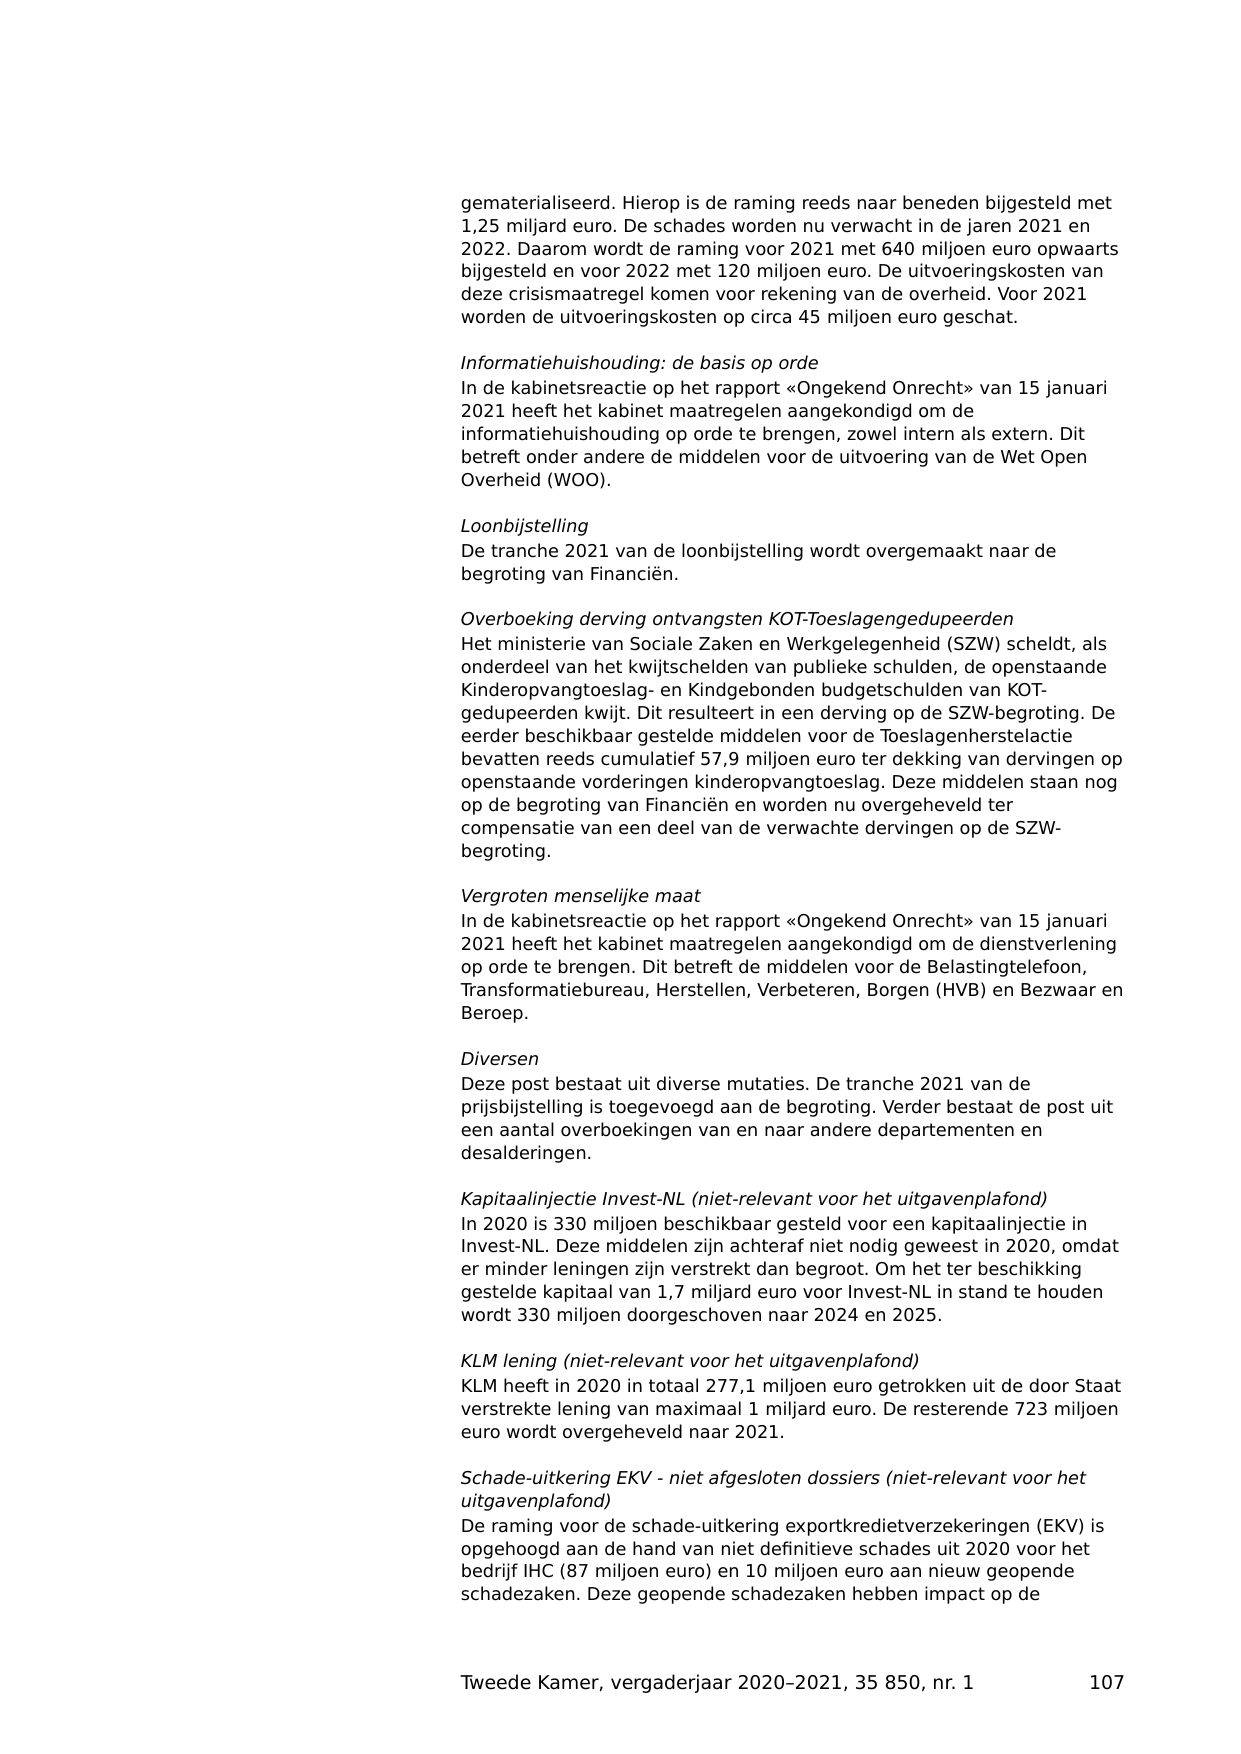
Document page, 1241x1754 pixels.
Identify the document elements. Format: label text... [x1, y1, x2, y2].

text Deze post bestaat uit diverse mutaties. De tranche 2021 van de prijsbijstelling is toegevoegd aan de begroting. Verder bestaat de post uit een aantal overboekingen van en naar andere departementen en desalderingen. [461, 1072, 1125, 1164]
text Het ministerie van Sociale Zaken en Werkgelegenheid (SZW) scheldt, als onderdeel van het kwijtschelden van publieke schulden, de openstaande Kinderopvangtoeslag- en Kindgebonden budgetschulden van KOT-gedupeerden kwijt. Dit resulteert in een derving op de SZW-begroting. De eerder beschikbaar gestelde middelen voor de Toeslagenherstelactie bevatten reeds cumulatief 57,9 miljoen euro ter dekking van dervingen op openstaande vorderingen kinderopvangtoeslag. Deze middelen staan nog op de begroting van Financiën en worden nu overgeheveld ter compensatie van een deel van de verwachte dervingen op de SZW-begroting. [461, 632, 1125, 862]
text De tranche 2021 van de loonbijstelling wordt overgemaakt naar de begroting van Financiën. [461, 539, 1125, 584]
text Kapitaalinjectie Invest-NL (niet-relevant voor het uitgavenplafond) [461, 1187, 1125, 1209]
text gematerialiseerd. Hierop is de raming reeds naar beneden bijgesteld met 1,25 miljard euro. De schades worden nu verwacht in de jaren 2021 en 2022. Daarom wordt de raming voor 2021 met 640 miljoen euro opwaarts bijgesteld en voor 2022 met 120 miljoen euro. De uitvoeringskosten van deze crisismaatregel komen voor rekening van de overheid. Voor 2021 worden de uitvoeringskosten op circa 45 miljoen euro geschat. [461, 191, 1125, 328]
text In de kabinetsreactie op het rapport «Ongekend Onrecht» van 15 januari 2021 heeft het kabinet maatregelen aangekondigd om de informatiehuishouding op orde te brengen, zowel intern als extern. Dit betreft onder andere de middelen voor de uitvoering van de Wet Open Overheid (WOO). [461, 376, 1125, 491]
text In 2020 is 330 miljoen beschikbaar gesteld voor een kapitaalinjectie in Invest-NL. Deze middelen zijn achteraf niet nodig geweest in 2020, omdat er minder leningen zijn verstrekt dan begroot. Om het ter beschikking gestelde kapitaal van 1,7 miljard euro voor Invest-NL in stand te houden wordt 330 miljoen doorgeschoven naar 2024 en 2025. [461, 1212, 1125, 1326]
text Vergroten menselijke maat [461, 884, 1125, 907]
text KLM lening (niet-relevant voor het uitgavenplafond) [461, 1349, 1125, 1372]
text De raming voor de schade-uitkering exportkredietverzekeringen (EKV) is opgehoogd aan de hand van niet definitieve schades uit 2020 voor het bedrijf IHC (87 miljoen euro) en 10 miljoen euro aan nieuw geopende schadezaken. Deze geopende schadezaken hebben impact op de [461, 1514, 1125, 1605]
text Informatiehuishouding: de basis op orde [461, 351, 1125, 374]
text Loonbijstelling [461, 514, 1125, 537]
text KLM heeft in 2020 in totaal 277,1 miljoen euro getrokken uit de door Staat verstrekte lening van maximaal 1 miljard euro. De resterende 723 miljoen euro wordt overgeheveld naar 2021. [461, 1374, 1125, 1443]
text Diversen [461, 1047, 1125, 1070]
text Overboeking derving ontvangsten KOT-Toeslagengedupeerden [461, 607, 1125, 630]
text Schade-uitkering EKV - niet afgesloten dossiers (niet-relevant voor het uitgavenplafond) [461, 1466, 1125, 1512]
text In de kabinetsreactie op het rapport «Ongekend Onrecht» van 15 januari 2021 heeft het kabinet maatregelen aangekondigd om de dienstverlening op orde te brengen. Dit betreft de middelen voor de Belastingtelefoon, Transformatiebureau, Herstellen, Verbeteren, Borgen (HVB) en Bezwaar en Beroep. [461, 909, 1125, 1024]
